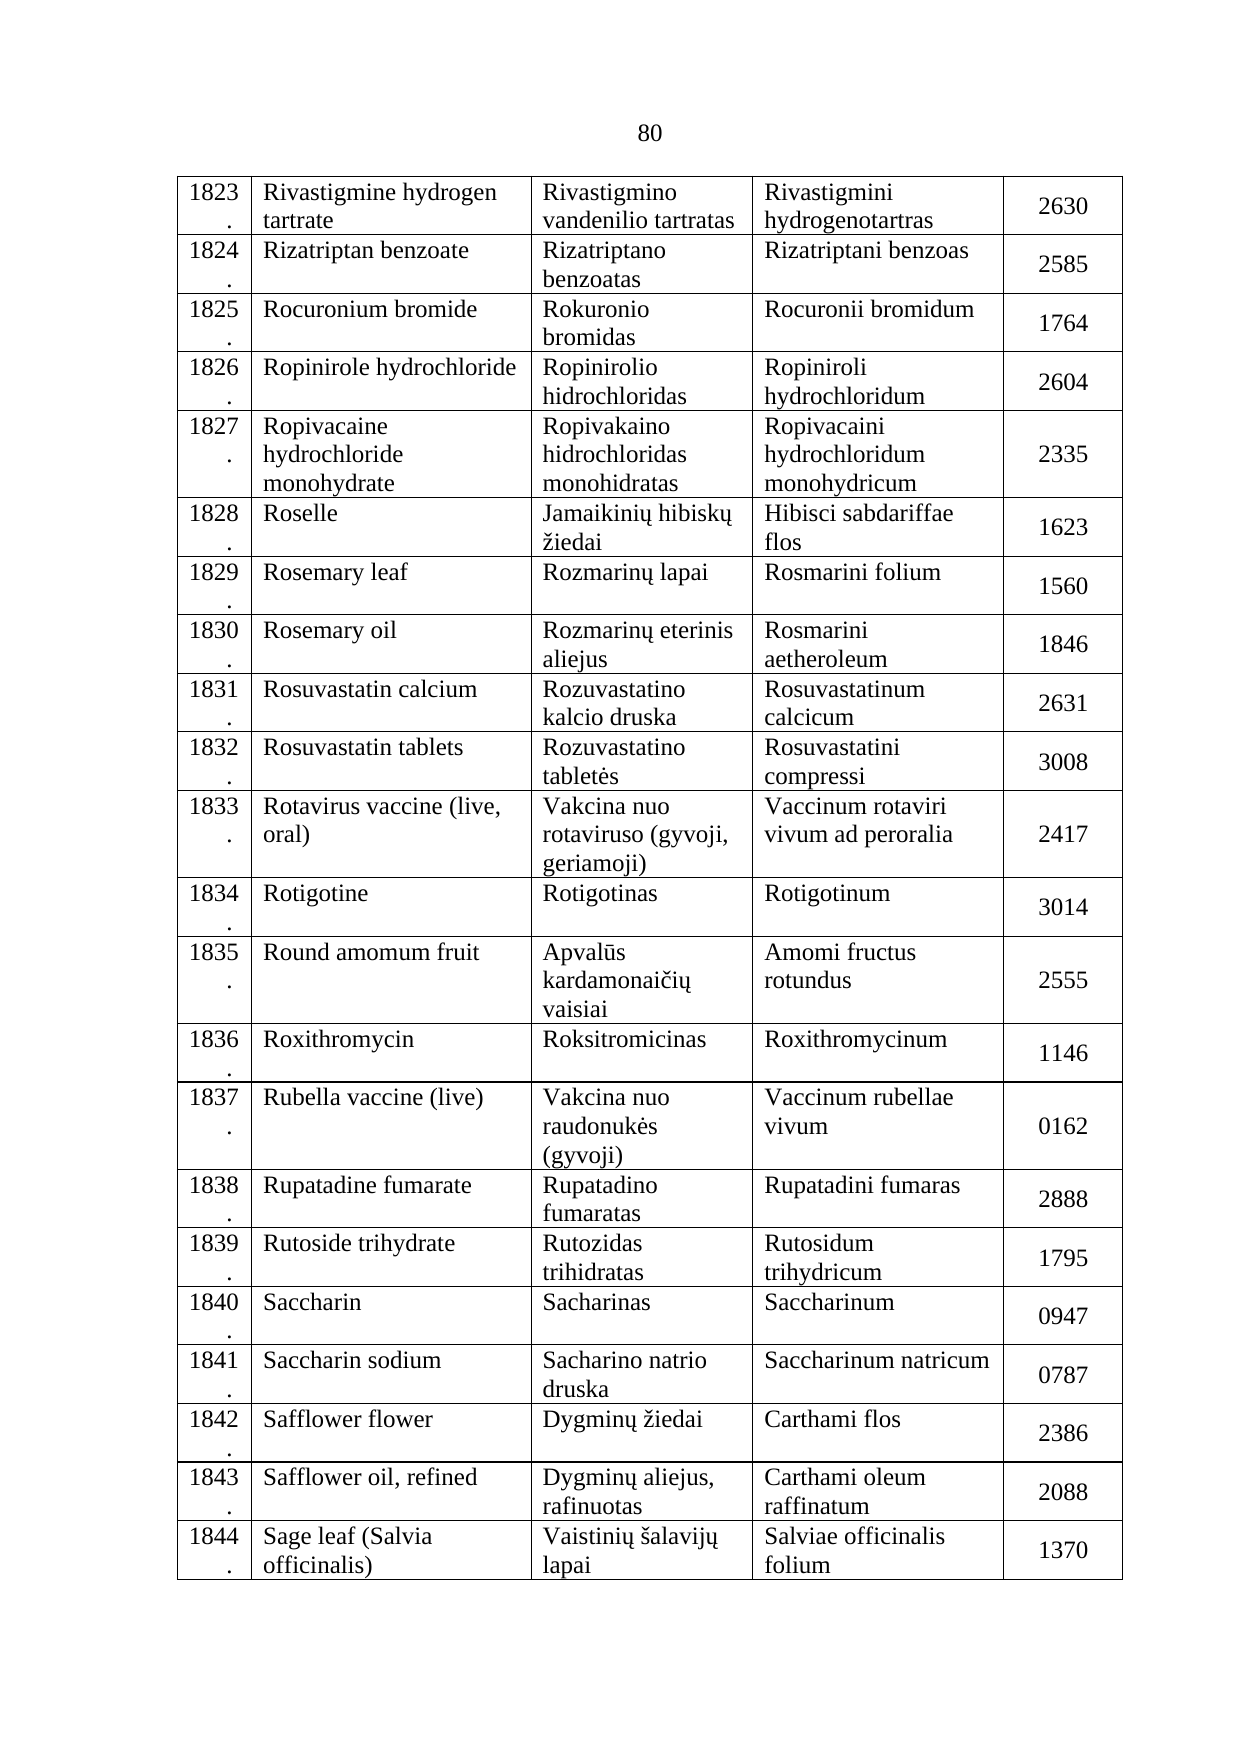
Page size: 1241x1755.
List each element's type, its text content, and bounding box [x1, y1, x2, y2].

table_cell Vaistinių šalavijų lapai [532, 1521, 752, 1578]
table_cell Rocuronium bromide [252, 294, 531, 351]
table_cell Rokuronio bromidas [532, 294, 752, 351]
table_cell 1838. [178, 1170, 251, 1227]
table_cell 0787 [1004, 1345, 1122, 1403]
table_cell 1839. [178, 1228, 251, 1286]
table_cell Rotigotinum [753, 878, 1003, 936]
table_cell Amomi fructus rotundus [753, 937, 1003, 1023]
table_cell 1844. [178, 1521, 251, 1578]
table_cell Rutozidas trihidratas [532, 1228, 752, 1286]
table_cell Rotavirus vaccine (live, oral) [252, 791, 531, 877]
table_cell 1829. [178, 557, 251, 614]
table_cell Dygminų aliejus, rafinuotas [532, 1463, 752, 1520]
table_cell 1623 [1004, 498, 1122, 556]
table_cell 2888 [1004, 1170, 1122, 1227]
table_cell Rosemary oil [252, 615, 531, 673]
table_cell 1836. [178, 1024, 251, 1081]
table_cell Rozuvastatino kalcio druska [532, 674, 752, 731]
table_cell Saccharin [252, 1287, 531, 1344]
table_cell Rutoside trihydrate [252, 1228, 531, 1286]
table_cell Saccharinum [753, 1287, 1003, 1344]
table_cell Roxithromycinum [753, 1024, 1003, 1081]
table_cell Apvalūs kardamonaičių vaisiai [532, 937, 752, 1023]
table_cell Carthami flos [753, 1404, 1003, 1461]
table_cell 1830. [178, 615, 251, 673]
table_cell Round amomum fruit [252, 937, 531, 1023]
table_cell Rosuvastatin calcium [252, 674, 531, 731]
table_cell Rizatriptano benzoatas [532, 235, 752, 293]
table_cell Rocuronii bromidum [753, 294, 1003, 351]
table_cell Dygminų žiedai [532, 1404, 752, 1461]
table_cell Roselle [252, 498, 531, 556]
table_cell Rozmarinų eterinis aliejus [532, 615, 752, 673]
table_cell 1823. [178, 177, 251, 234]
table_cell Rivastigmini hydrogenotartras [753, 177, 1003, 234]
table_cell 2555 [1004, 937, 1122, 1023]
table_cell Rosuvastatini compressi [753, 732, 1003, 790]
table_cell Saccharin sodium [252, 1345, 531, 1403]
table_cell Rozuvastatino tabletės [532, 732, 752, 790]
table_cell Rizatriptani benzoas [753, 235, 1003, 293]
table_cell Sacharinas [532, 1287, 752, 1344]
table_cell Roxithromycin [252, 1024, 531, 1081]
table_cell 2604 [1004, 352, 1122, 410]
table_cell 1842. [178, 1404, 251, 1461]
table_cell Rubella vaccine (live) [252, 1083, 531, 1169]
table_cell Rosmarini aetheroleum [753, 615, 1003, 673]
table_cell Hibisci sabdariffae flos [753, 498, 1003, 556]
table_cell Rosemary leaf [252, 557, 531, 614]
table_cell Sage leaf (Salvia officinalis) [252, 1521, 531, 1578]
table_cell 1831. [178, 674, 251, 731]
table_cell 3014 [1004, 878, 1122, 936]
table_cell Salviae officinalis folium [753, 1521, 1003, 1578]
table_cell Ropinirole hydrochloride [252, 352, 531, 410]
table_cell Ropiniroli hydrochloridum [753, 352, 1003, 410]
table_cell 1827. [178, 411, 251, 497]
table_cell Rotigotinas [532, 878, 752, 936]
table_cell Vakcina nuo rotaviruso (gyvoji, geriamoji) [532, 791, 752, 877]
table_cell Safflower flower [252, 1404, 531, 1461]
table_cell 2631 [1004, 674, 1122, 731]
table_cell Carthami oleum raffinatum [753, 1463, 1003, 1520]
table_cell 1826. [178, 352, 251, 410]
table_cell 1825. [178, 294, 251, 351]
table_cell 1835. [178, 937, 251, 1023]
table_cell 1795 [1004, 1228, 1122, 1286]
table_cell Roksitromicinas [532, 1024, 752, 1081]
table_cell Ropivacaine hydrochloride monohydrate [252, 411, 531, 497]
table_cell 1834. [178, 878, 251, 936]
table_cell 2088 [1004, 1463, 1122, 1520]
table_cell Vakcina nuo raudonukės (gyvoji) [532, 1083, 752, 1169]
table_cell 1824. [178, 235, 251, 293]
table_cell 2630 [1004, 177, 1122, 234]
table_cell Saccharinum natricum [753, 1345, 1003, 1403]
table_cell Rutosidum trihydricum [753, 1228, 1003, 1286]
table_cell 1764 [1004, 294, 1122, 351]
table_cell 1833. [178, 791, 251, 877]
table_cell 1560 [1004, 557, 1122, 614]
table_cell Safflower oil, refined [252, 1463, 531, 1520]
table_cell Ropinirolio hidrochloridas [532, 352, 752, 410]
table_cell Rivastigmine hydrogen tartrate [252, 177, 531, 234]
table_cell 1370 [1004, 1521, 1122, 1578]
table_cell Rupatadini fumaras [753, 1170, 1003, 1227]
table_cell Rosuvastatin tablets [252, 732, 531, 790]
table_cell 0947 [1004, 1287, 1122, 1344]
table_cell Rivastigmino vandenilio tartratas [532, 177, 752, 234]
table_cell Rupatadine fumarate [252, 1170, 531, 1227]
table_cell Jamaikinių hibiskų žiedai [532, 498, 752, 556]
table_cell Rizatriptan benzoate [252, 235, 531, 293]
table_cell 1846 [1004, 615, 1122, 673]
table_cell Sacharino natrio druska [532, 1345, 752, 1403]
table_cell 1146 [1004, 1024, 1122, 1081]
table_cell Ropivacaini hydrochloridum monohydricum [753, 411, 1003, 497]
table_cell Rozmarinų lapai [532, 557, 752, 614]
table_cell 1828. [178, 498, 251, 556]
table_cell Rosmarini folium [753, 557, 1003, 614]
table_cell 2585 [1004, 235, 1122, 293]
table_cell 2417 [1004, 791, 1122, 877]
table_cell Rupatadino fumaratas [532, 1170, 752, 1227]
table_cell 0162 [1004, 1083, 1122, 1169]
table_cell 1840. [178, 1287, 251, 1344]
table_cell Rotigotine [252, 878, 531, 936]
table_cell 2335 [1004, 411, 1122, 497]
table_cell 1837. [178, 1083, 251, 1169]
table_cell Vaccinum rotaviri vivum ad peroralia [753, 791, 1003, 877]
table_cell Rosuvastatinum calcicum [753, 674, 1003, 731]
table_cell 1843. [178, 1463, 251, 1520]
table_cell Vaccinum rubellae vivum [753, 1083, 1003, 1169]
table_cell Ropivakaino hidrochloridas monohidratas [532, 411, 752, 497]
table_cell 1832. [178, 732, 251, 790]
table_cell 2386 [1004, 1404, 1122, 1461]
table_cell 3008 [1004, 732, 1122, 790]
table_cell 1841. [178, 1345, 251, 1403]
